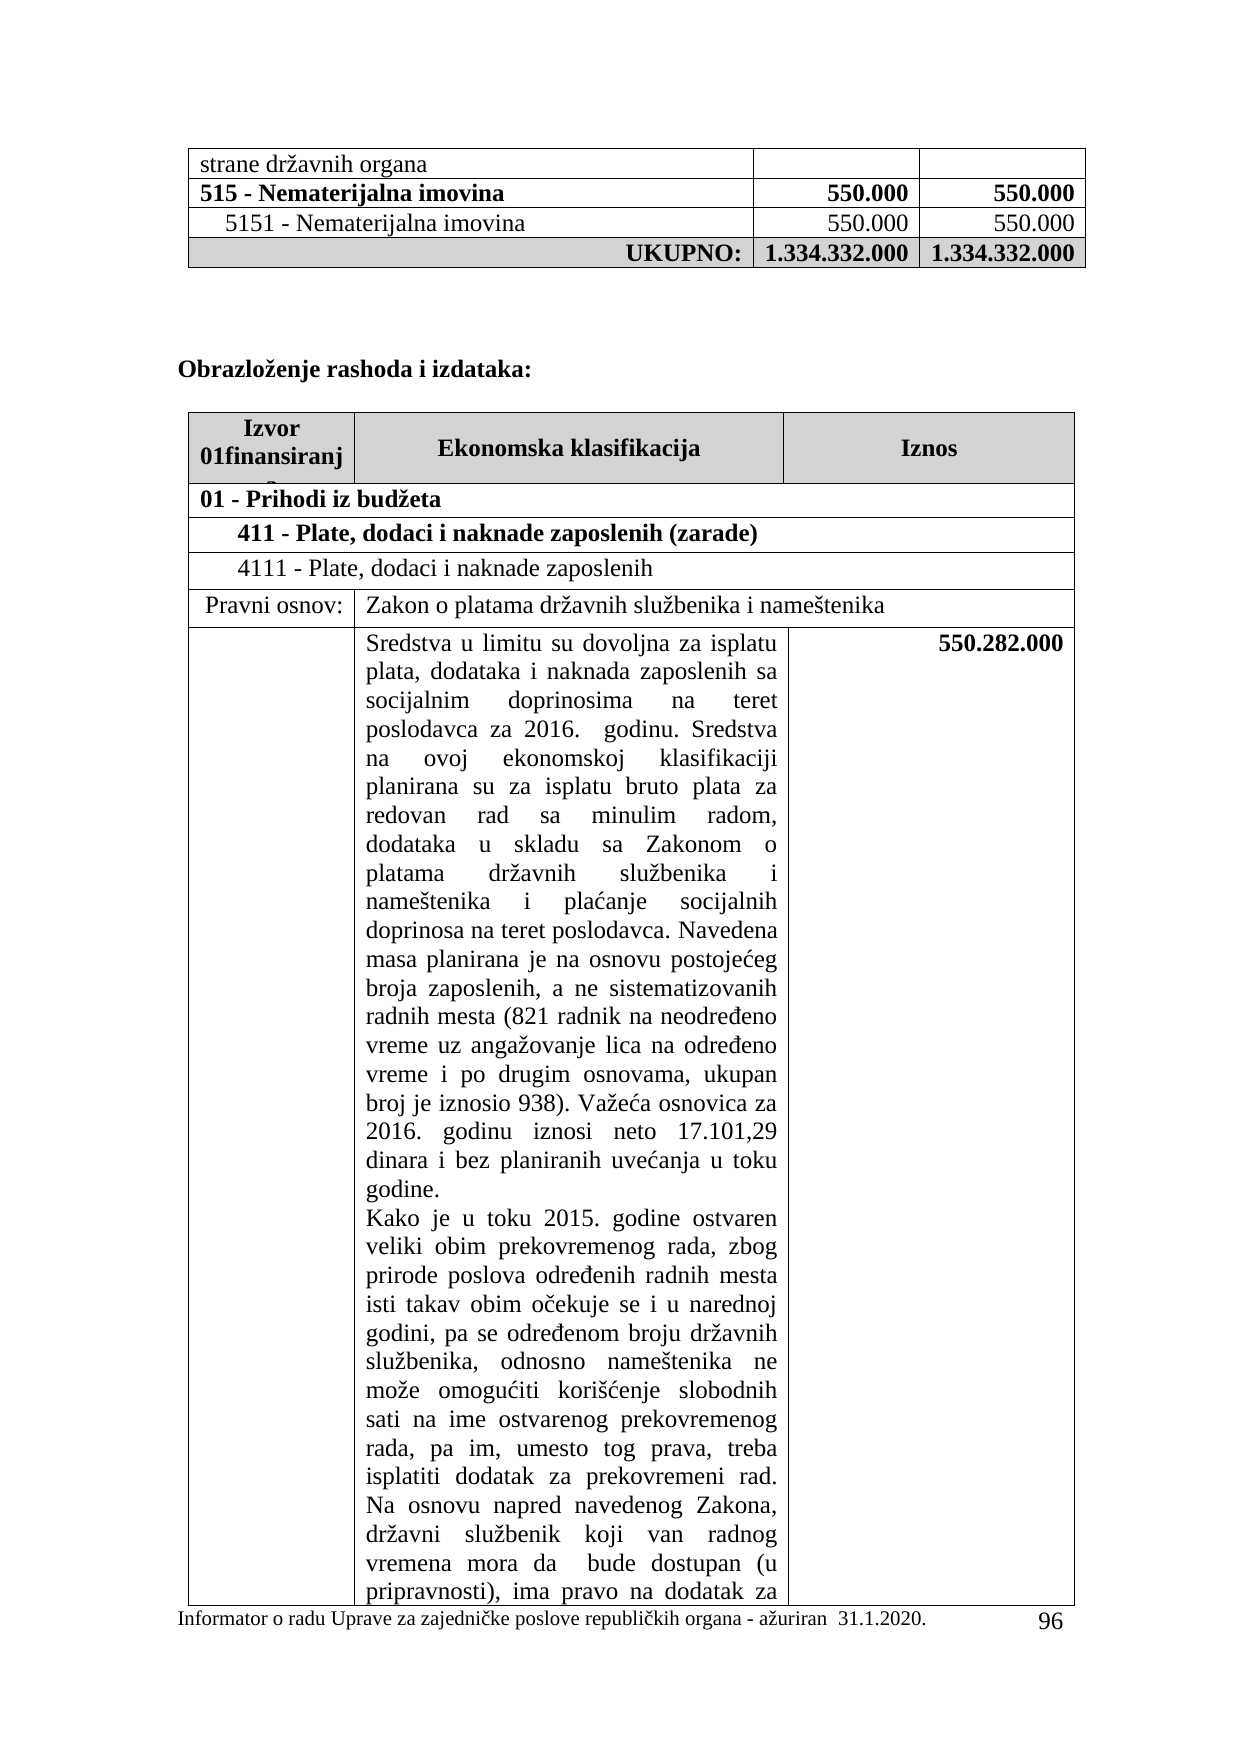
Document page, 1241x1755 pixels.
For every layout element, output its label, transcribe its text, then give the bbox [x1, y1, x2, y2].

table_cell 550.000 [754, 179, 919, 207]
table_cell Sredstva u limitu su dovolјna za isplatu plata, dodataka i naknada zaposlenih sa socijalnim doprinosima na teret poslodavca za 2016. godinu. Sredstva na ovoj ekonomskoj klasifikaciji planirana su za isplatu bruto plata za redovan rad sa minulim radom, dodataka u skladu sa Zakonom o platama državnih službenika i nameštenika i plaćanje socijalnih doprinosa na teret poslodavca. Navedena masa planirana je na osnovu postojećeg broja zaposlenih, a ne sistematizovanih radnih mesta (821 radnik na neodređeno vreme uz angažovanje lica na određeno vreme i po drugim osnovama, ukupan broj je iznosio 938). Važeća osnovica za 2016. godinu iznosi neto 17.101,29 dinara i bez planiranih uvećanja u toku godine. Kako je u toku 2015. godine ostvaren veliki obim prekovremenog rada, zbog prirode poslova određenih radnih mesta isti takav obim očekuje se i u narednoj godini, pa se određenom broju državnih službenika, odnosno nameštenika ne može omogućiti korišćenje slobodnih sati na ime ostvarenog prekovremenog rada, pa im, umesto tog prava, treba isplatiti dodatak za prekovremeni rad. Na osnovu napred navedenog Zakona, državni službenik koji van radnog vremena mora da bude dostupan (u pripravnosti), ima pravo na dodatak za [355, 628, 788, 1605]
table_cell strane državnih organa [189, 149, 753, 177]
table_cell 1.334.332.000 [920, 238, 1085, 267]
table_cell 515 - Nematerijalna imovina [189, 179, 753, 207]
table_cell Pravni osnov: [189, 590, 354, 627]
table_cell 1.334.332.000 [754, 238, 919, 267]
table_cell Zakon o platama državnih službenika i nameštenika [355, 590, 1074, 627]
table_cell 411 - Plate, dodaci i naknade zaposlenih (zarade) [189, 518, 1074, 552]
table_header Ekonomska klasifikacija [355, 413, 783, 483]
table_cell [754, 149, 919, 177]
table_cell 550.282.000 [789, 628, 1074, 1605]
table_header Izvor 01finansiranja [189, 413, 354, 483]
table_cell UKUPNO: [189, 238, 753, 267]
table_cell 550.000 [920, 208, 1085, 237]
table_header Iznos [784, 413, 1074, 483]
table_cell [920, 149, 1085, 177]
table_cell 4111 - Plate, dodaci i naknade zaposlenih [189, 553, 1074, 589]
table_cell [189, 628, 354, 1605]
table_cell 01 - Prihodi iz budžeta [189, 484, 1074, 517]
table_cell 550.000 [920, 179, 1085, 207]
table_cell 5151 - Nematerijalna imovina [189, 208, 753, 237]
text Obrazloženje rashoda i izdataka: [177, 354, 1063, 383]
table_cell 550.000 [754, 208, 919, 237]
